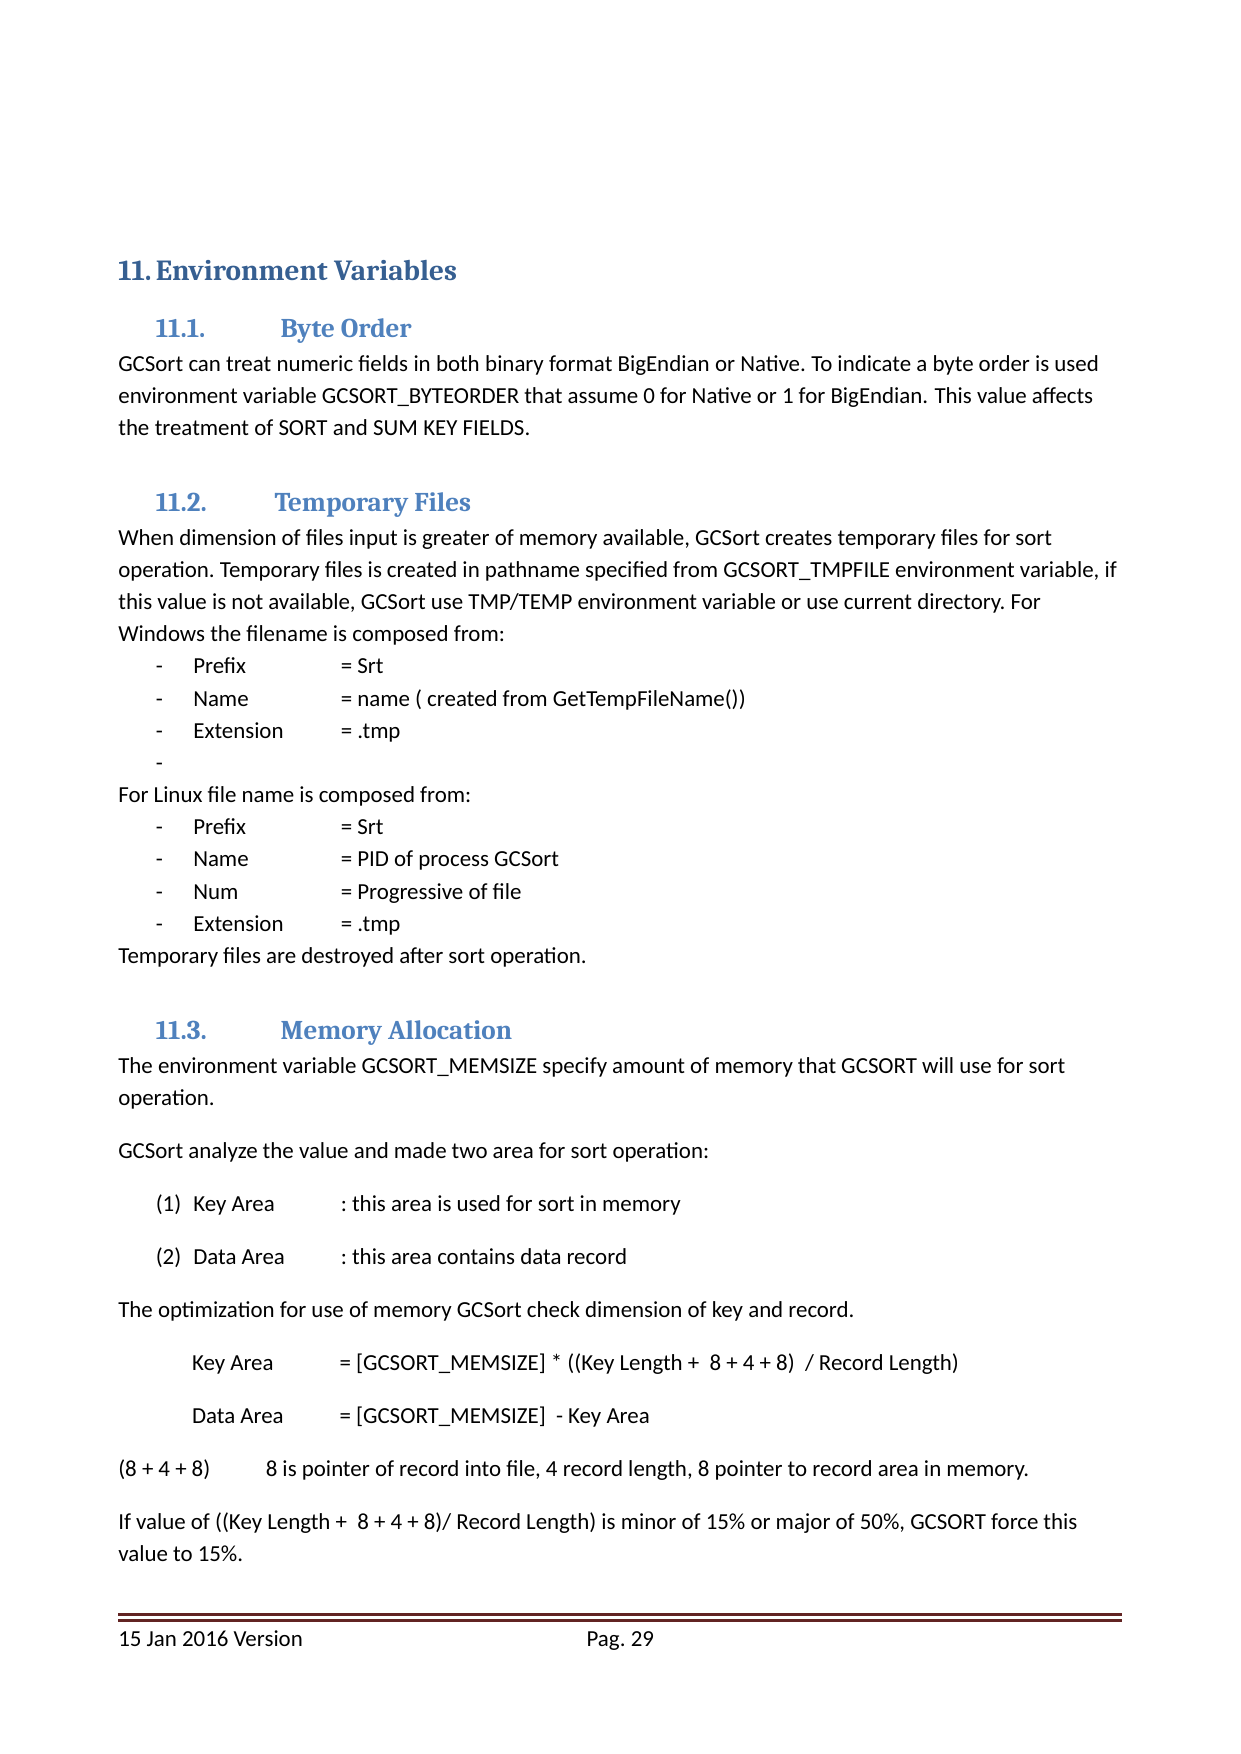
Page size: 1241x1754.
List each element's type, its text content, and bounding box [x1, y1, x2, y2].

text Key Area = [GCSORT_MEMSIZE] * ((Key Length + 8 + 4 + 8) / Record Length) [118, 1348, 1122, 1376]
text The optimization for use of memory GCSort check dimension of key and record. [118, 1295, 1122, 1323]
list Data Area : this area contains data record [156, 1242, 1122, 1270]
list Environment Variables [118, 254, 1122, 287]
list Prefix = Srt [156, 651, 1122, 679]
list Memory Allocation [156, 1015, 1122, 1046]
text GCSort can treat numeric fields in both binary format BigEndian or Native. To indicate a byte order is used environment variable GCSORT_BYTEORDER that assume 0 for Native or 1 for BigEndian. This value affects the treatment of SORT and SUM KEY FIELDS. [118, 349, 1122, 441]
text (8 + 4 + 8) 8 is pointer of record into file, 4 record length, 8 pointer to record area in memory. [118, 1454, 1122, 1482]
text If value of ((Key Length + 8 + 4 + 8)/ Record Length) is minor of 15% or major of 50%, GCSORT force this value to 15%. [118, 1507, 1122, 1567]
list Name = name ( created from GetTempFileName()) [156, 684, 1122, 712]
list Key Area : this area is used for sort in memory [156, 1189, 1122, 1217]
list Temporary Files [156, 487, 1122, 518]
list Name = PID of process GCSort [156, 844, 1122, 873]
list Prefix = Srt [156, 812, 1122, 840]
text GCSort analyze the value and made two area for sort operation: [118, 1136, 1122, 1164]
text The environment variable GCSORT_MEMSIZE specify amount of memory that GCSORT will use for sort operation. [118, 1051, 1122, 1111]
text Data Area = [GCSORT_MEMSIZE] - Key Area [118, 1401, 1122, 1429]
text Temporary files are destroyed after sort operation. [118, 941, 1122, 969]
list Num = Progressive of file [156, 877, 1122, 905]
text For Linux file name is composed from: [118, 780, 1122, 808]
text When dimension of files input is greater of memory available, GCSort creates temporary files for sort operation. Temporary files is created in pathname specified from GCSORT_TMPFILE environment variable, if this value is not available, GCSort use TMP/TEMP environment variable or use current directory. For Windows the filename is composed from: [118, 523, 1122, 647]
list Extension = .tmp [156, 909, 1122, 937]
list Byte Order [156, 313, 1122, 344]
list Extension = .tmp [156, 716, 1122, 744]
